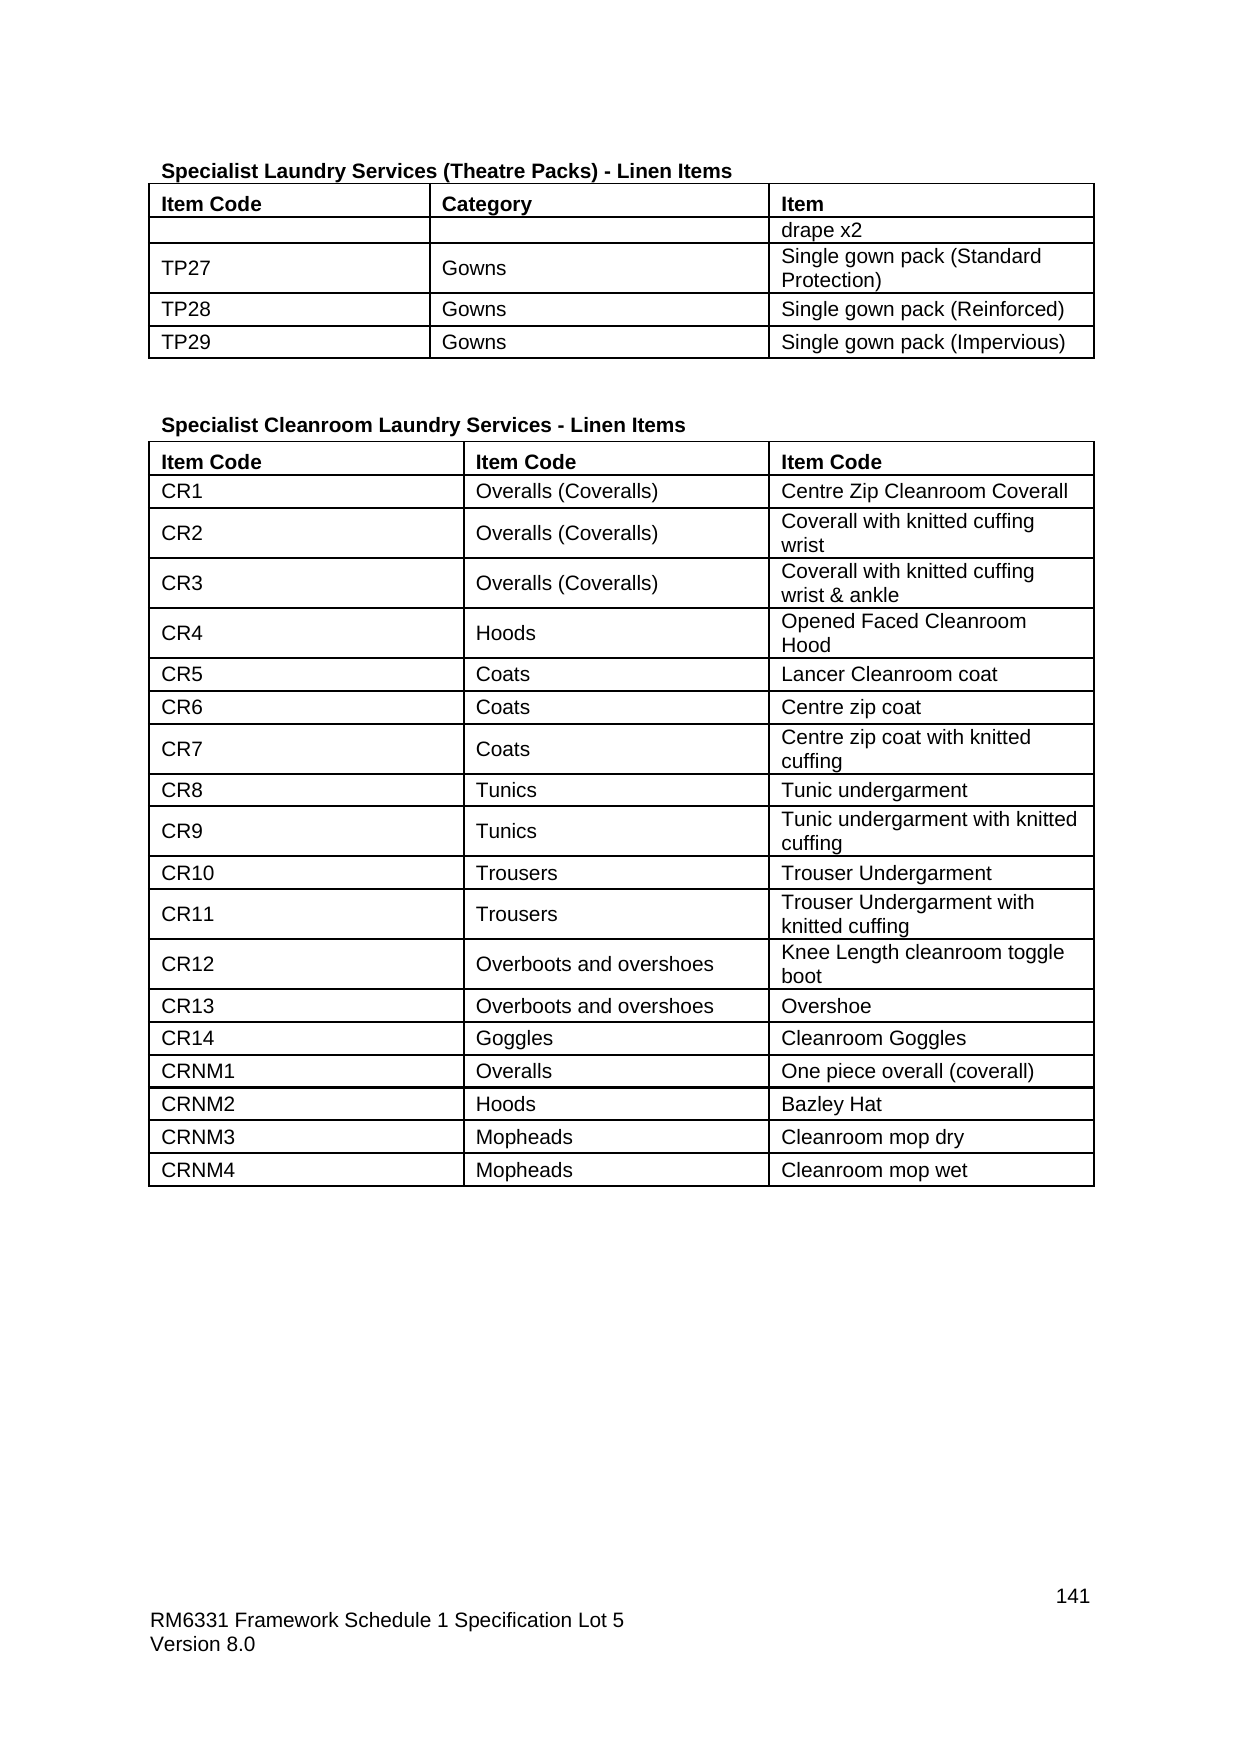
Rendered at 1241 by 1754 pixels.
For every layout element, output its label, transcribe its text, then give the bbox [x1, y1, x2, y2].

table_cell Item Code [770, 442, 1093, 474]
table_cell [150, 218, 429, 242]
table_cell Cleanroom mop dry [770, 1121, 1093, 1152]
table_cell Item [770, 184, 1093, 216]
table_cell Trousers [465, 857, 768, 888]
table_cell TP28 [150, 294, 429, 324]
table_cell Tunics [465, 775, 768, 805]
table_cell CR11 [150, 890, 463, 938]
table_cell Opened Faced Cleanroom Hood [770, 609, 1093, 657]
table_cell Overalls (Coveralls) [465, 509, 768, 557]
table_cell Item Code [150, 184, 429, 216]
table_cell Tunics [465, 807, 768, 855]
table_cell CRNM1 [150, 1056, 463, 1086]
table_cell Overalls (Coveralls) [465, 476, 768, 507]
table_cell Coats [465, 659, 768, 689]
table_cell Coats [465, 692, 768, 722]
table_cell Gowns [431, 327, 768, 357]
table_cell CR1 [150, 476, 463, 507]
table_cell Single gown pack (Reinforced) [770, 294, 1093, 324]
table_cell Cleanroom mop wet [770, 1154, 1093, 1185]
table_cell CR6 [150, 692, 463, 722]
table_cell Coverall with knitted cuffing wrist [770, 509, 1093, 557]
table_cell [431, 218, 768, 242]
table_cell Coats [465, 725, 768, 772]
table_cell Tunic undergarment [770, 775, 1093, 805]
table_cell CR9 [150, 807, 463, 855]
table_cell Single gown pack (Impervious) [770, 327, 1093, 357]
table_cell Knee Length cleanroom toggle boot [770, 940, 1093, 988]
table_cell CR2 [150, 509, 463, 557]
table_cell Overshoe [770, 990, 1093, 1021]
table_cell CR14 [150, 1023, 463, 1054]
table_cell Trouser Undergarment [770, 857, 1093, 888]
table_cell Mopheads [465, 1154, 768, 1185]
table_cell CR5 [150, 659, 463, 689]
table_cell Category [431, 184, 768, 216]
table_cell Item Code [150, 442, 463, 474]
table_cell Mopheads [465, 1121, 768, 1152]
table_cell Hoods [465, 1089, 768, 1119]
table_cell CR10 [150, 857, 463, 888]
table_cell Tunic undergarment with knitted cuffing [770, 807, 1093, 855]
table_cell Item Code [465, 442, 768, 474]
table_cell Overalls [465, 1056, 768, 1086]
table_cell Goggles [465, 1023, 768, 1054]
table_header Specialist Cleanroom Laundry Services - Linen Items [149, 408, 1094, 441]
table_cell drape x2 [770, 218, 1093, 242]
table_cell CR12 [150, 940, 463, 988]
table_cell Single gown pack (Standard Protection) [770, 244, 1093, 292]
table_cell CRNM2 [150, 1089, 463, 1119]
table_cell Cleanroom Goggles [770, 1023, 1093, 1054]
table_cell Trousers [465, 890, 768, 938]
table_cell Overboots and overshoes [465, 990, 768, 1021]
table_cell CR8 [150, 775, 463, 805]
table_cell CR7 [150, 725, 463, 772]
table_header Specialist Laundry Services (Theatre Packs) - Linen Items [149, 150, 1094, 183]
table_cell CRNM3 [150, 1121, 463, 1152]
table_cell Centre Zip Cleanroom Coverall [770, 476, 1093, 507]
table_cell Bazley Hat [770, 1089, 1093, 1119]
table_cell Overboots and overshoes [465, 940, 768, 988]
table_cell Hoods [465, 609, 768, 657]
table_cell CR3 [150, 559, 463, 607]
table_cell Centre zip coat [770, 692, 1093, 722]
table_cell Centre zip coat with knitted cuffing [770, 725, 1093, 772]
table_cell CR13 [150, 990, 463, 1021]
table_cell CR4 [150, 609, 463, 657]
table_cell Gowns [431, 244, 768, 292]
table_cell Coverall with knitted cuffing wrist & ankle [770, 559, 1093, 607]
table_cell Trouser Undergarment with knitted cuffing [770, 890, 1093, 938]
table_cell One piece overall (coverall) [770, 1056, 1093, 1086]
table_cell Lancer Cleanroom coat [770, 659, 1093, 689]
table_cell TP29 [150, 327, 429, 357]
table_cell Gowns [431, 294, 768, 324]
table_cell CRNM4 [150, 1154, 463, 1185]
table_cell TP27 [150, 244, 429, 292]
table_cell Overalls (Coveralls) [465, 559, 768, 607]
